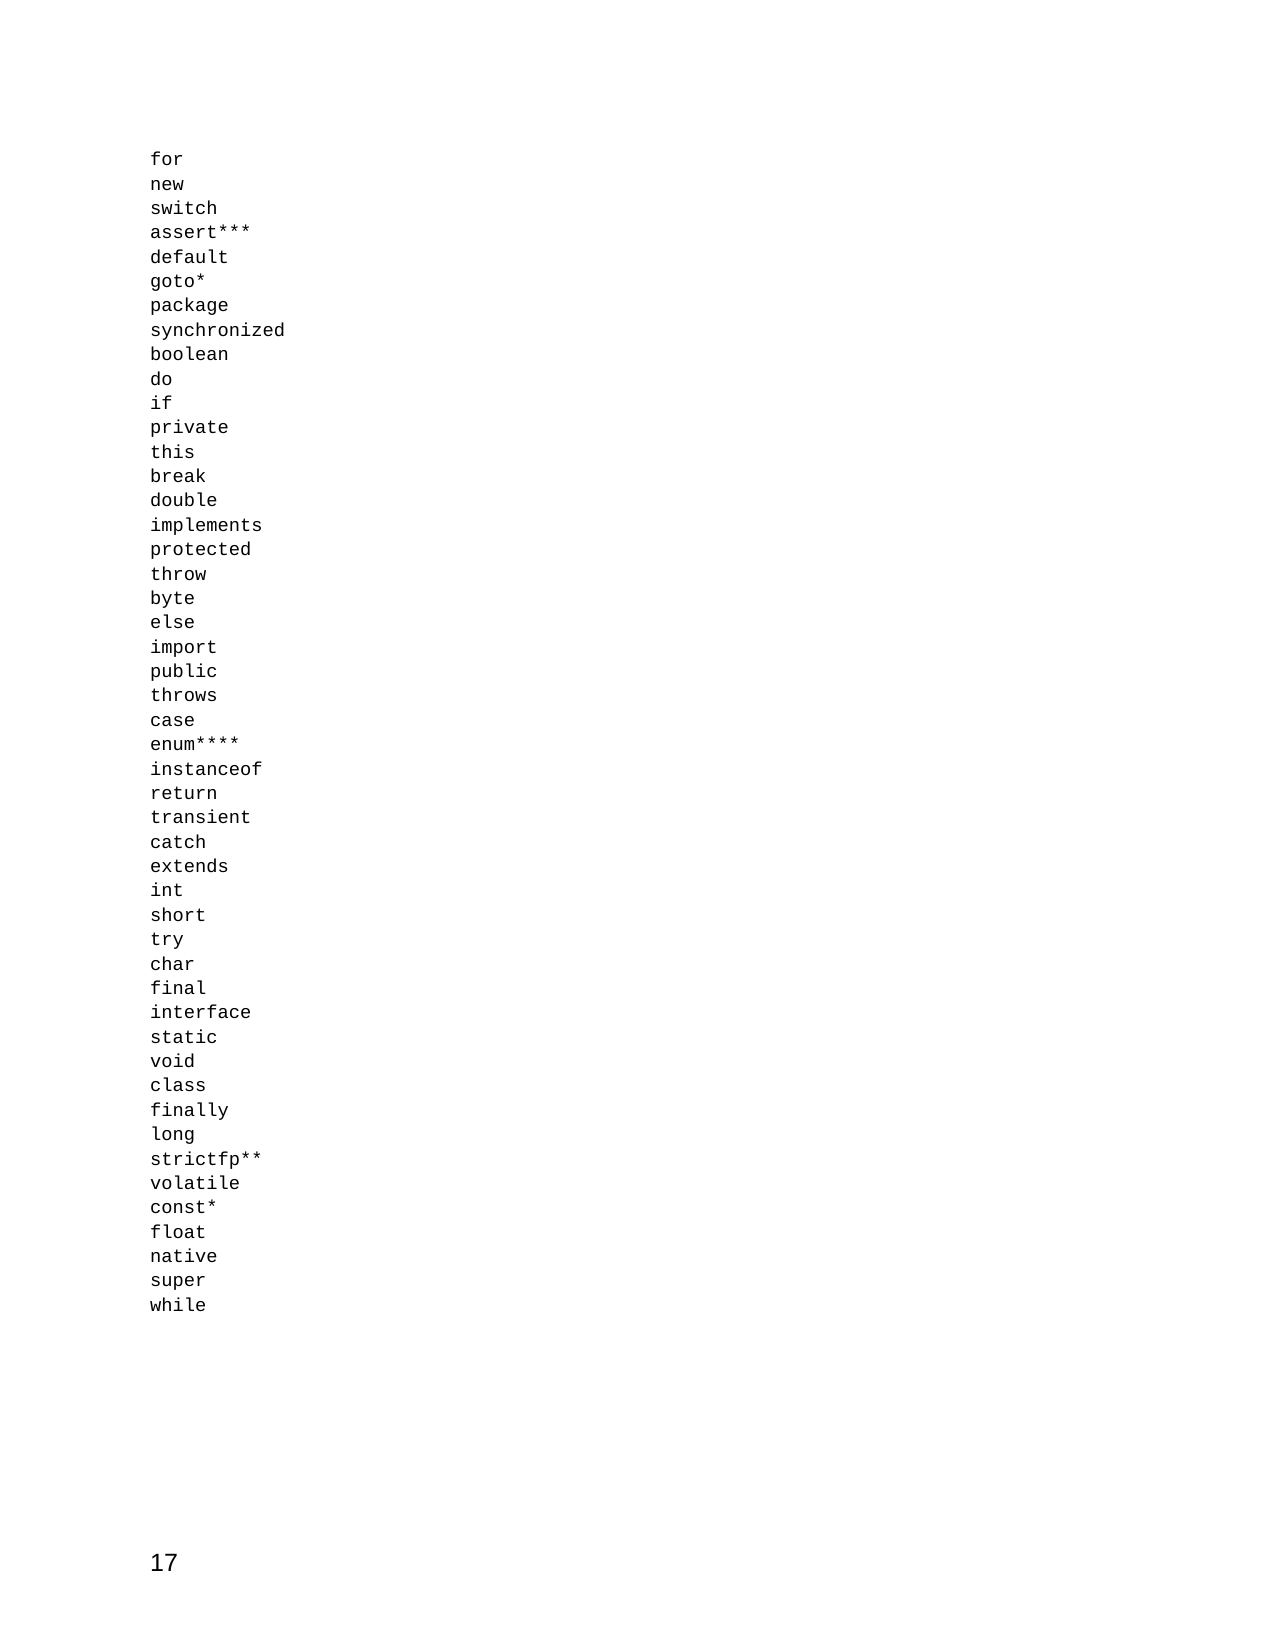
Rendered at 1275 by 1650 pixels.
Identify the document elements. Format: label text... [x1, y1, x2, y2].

subtitle case [150, 711, 1125, 732]
subtitle for [150, 150, 1125, 171]
subtitle try [150, 930, 1125, 951]
subtitle finally [150, 1101, 1125, 1122]
subtitle int [150, 881, 1125, 902]
subtitle class [150, 1076, 1125, 1097]
subtitle return [150, 784, 1125, 805]
subtitle double [150, 491, 1125, 512]
subtitle float [150, 1222, 1125, 1244]
subtitle while [150, 1296, 1125, 1317]
subtitle do [150, 369, 1125, 391]
subtitle new [150, 174, 1125, 196]
subtitle transient [150, 808, 1125, 829]
subtitle this [150, 442, 1125, 464]
subtitle short [150, 906, 1125, 927]
subtitle static [150, 1027, 1125, 1049]
subtitle extends [150, 857, 1125, 878]
subtitle throw [150, 564, 1125, 586]
subtitle byte [150, 589, 1125, 610]
subtitle assert*** [150, 223, 1125, 244]
subtitle public [150, 662, 1125, 683]
subtitle private [150, 418, 1125, 439]
subtitle const* [150, 1198, 1125, 1219]
subtitle native [150, 1247, 1125, 1268]
subtitle interface [150, 1003, 1125, 1024]
subtitle protected [150, 540, 1125, 561]
subtitle implements [150, 516, 1125, 537]
subtitle instanceof [150, 759, 1125, 781]
subtitle enum**** [150, 735, 1125, 756]
subtitle throws [150, 686, 1125, 707]
subtitle package [150, 296, 1125, 317]
subtitle final [150, 979, 1125, 1000]
subtitle goto* [150, 272, 1125, 293]
subtitle boolean [150, 345, 1125, 366]
subtitle long [150, 1125, 1125, 1146]
subtitle strictfp** [150, 1149, 1125, 1171]
subtitle void [150, 1052, 1125, 1073]
subtitle switch [150, 199, 1125, 220]
subtitle char [150, 954, 1125, 976]
subtitle import [150, 637, 1125, 659]
subtitle default [150, 247, 1125, 269]
subtitle break [150, 467, 1125, 488]
subtitle super [150, 1271, 1125, 1292]
subtitle catch [150, 832, 1125, 854]
subtitle if [150, 394, 1125, 415]
subtitle volatile [150, 1174, 1125, 1195]
subtitle else [150, 613, 1125, 634]
subtitle synchronized [150, 321, 1125, 342]
